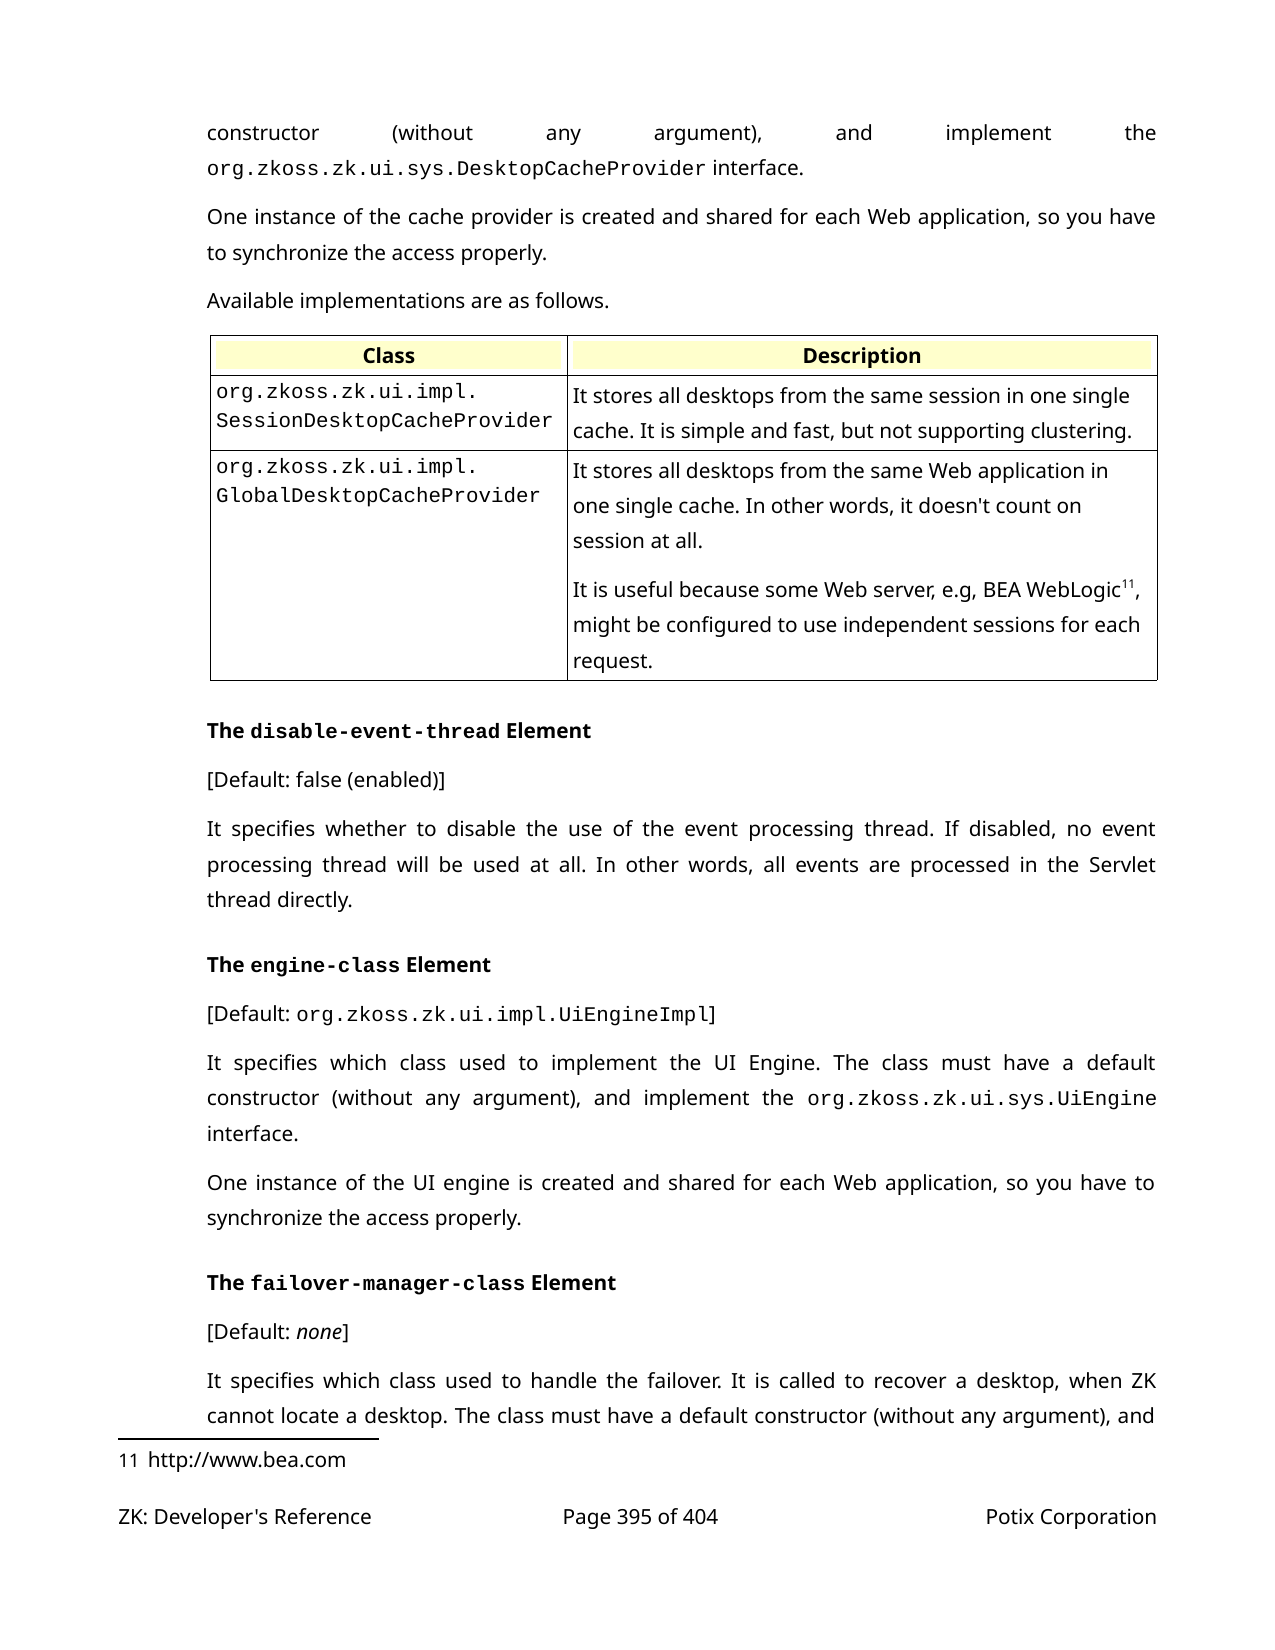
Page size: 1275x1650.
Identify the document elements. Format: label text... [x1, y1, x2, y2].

text [Default: org.zkoss.zk.ui.impl.UiEngineImpl] [207, 999, 1157, 1027]
table_cell It stores all desktops from the same session in one single cache. It is simple and fast, but not supporting clustering. [568, 376, 1157, 450]
text One instance of the cache provider is created and shared for each Web application, so you have to synchronize the access properly. [207, 202, 1157, 266]
text One instance of the UI engine is created and shared for each Web application, so you have to synchronize the access properly. [207, 1168, 1157, 1231]
subtitle The disable-event-thread Element [207, 716, 1157, 745]
subtitle The engine-class Element [207, 950, 1157, 978]
text It specifies which class used to handle the failover. It is called to recover a desktop, when ZK cannot locate a desktop. The class must have a default constructor (without any argument), and [207, 1366, 1157, 1429]
text [Default: false (enabled)] [207, 766, 1157, 794]
table_cell org.zkoss.zk.ui.impl. GlobalDesktopCacheProvider [211, 451, 567, 680]
text It specifies which class used to implement the UI Engine. The class must have a default constructor (without any argument), and implement the org.zkoss.zk.ui.sys.UiEngine interface. [207, 1048, 1157, 1147]
table_cell It stores all desktops from the same Web application in one single cache. In other words, it doesn't count on session at all. It is useful because some Web server, e.g, BEA WebLogic, might be configured to use independent sessions for each request. [568, 451, 1157, 680]
subtitle The failover-manager-class Element [207, 1268, 1157, 1296]
text constructor (without any argument), and implement the org.zkoss.zk.ui.sys.DesktopCacheProvider interface. [207, 118, 1157, 182]
text It specifies whether to disable the use of the event processing thread. If disabled, no event processing thread will be used at all. In other words, all events are processed in the Servlet thread directly. [207, 814, 1157, 913]
table_cell org.zkoss.zk.ui.impl. SessionDesktopCacheProvider [211, 376, 567, 450]
text [Default: none] [207, 1317, 1157, 1345]
text Available implementations are as follows. [207, 287, 1157, 315]
table_header Description [568, 336, 1157, 375]
table_header Class [211, 336, 567, 375]
